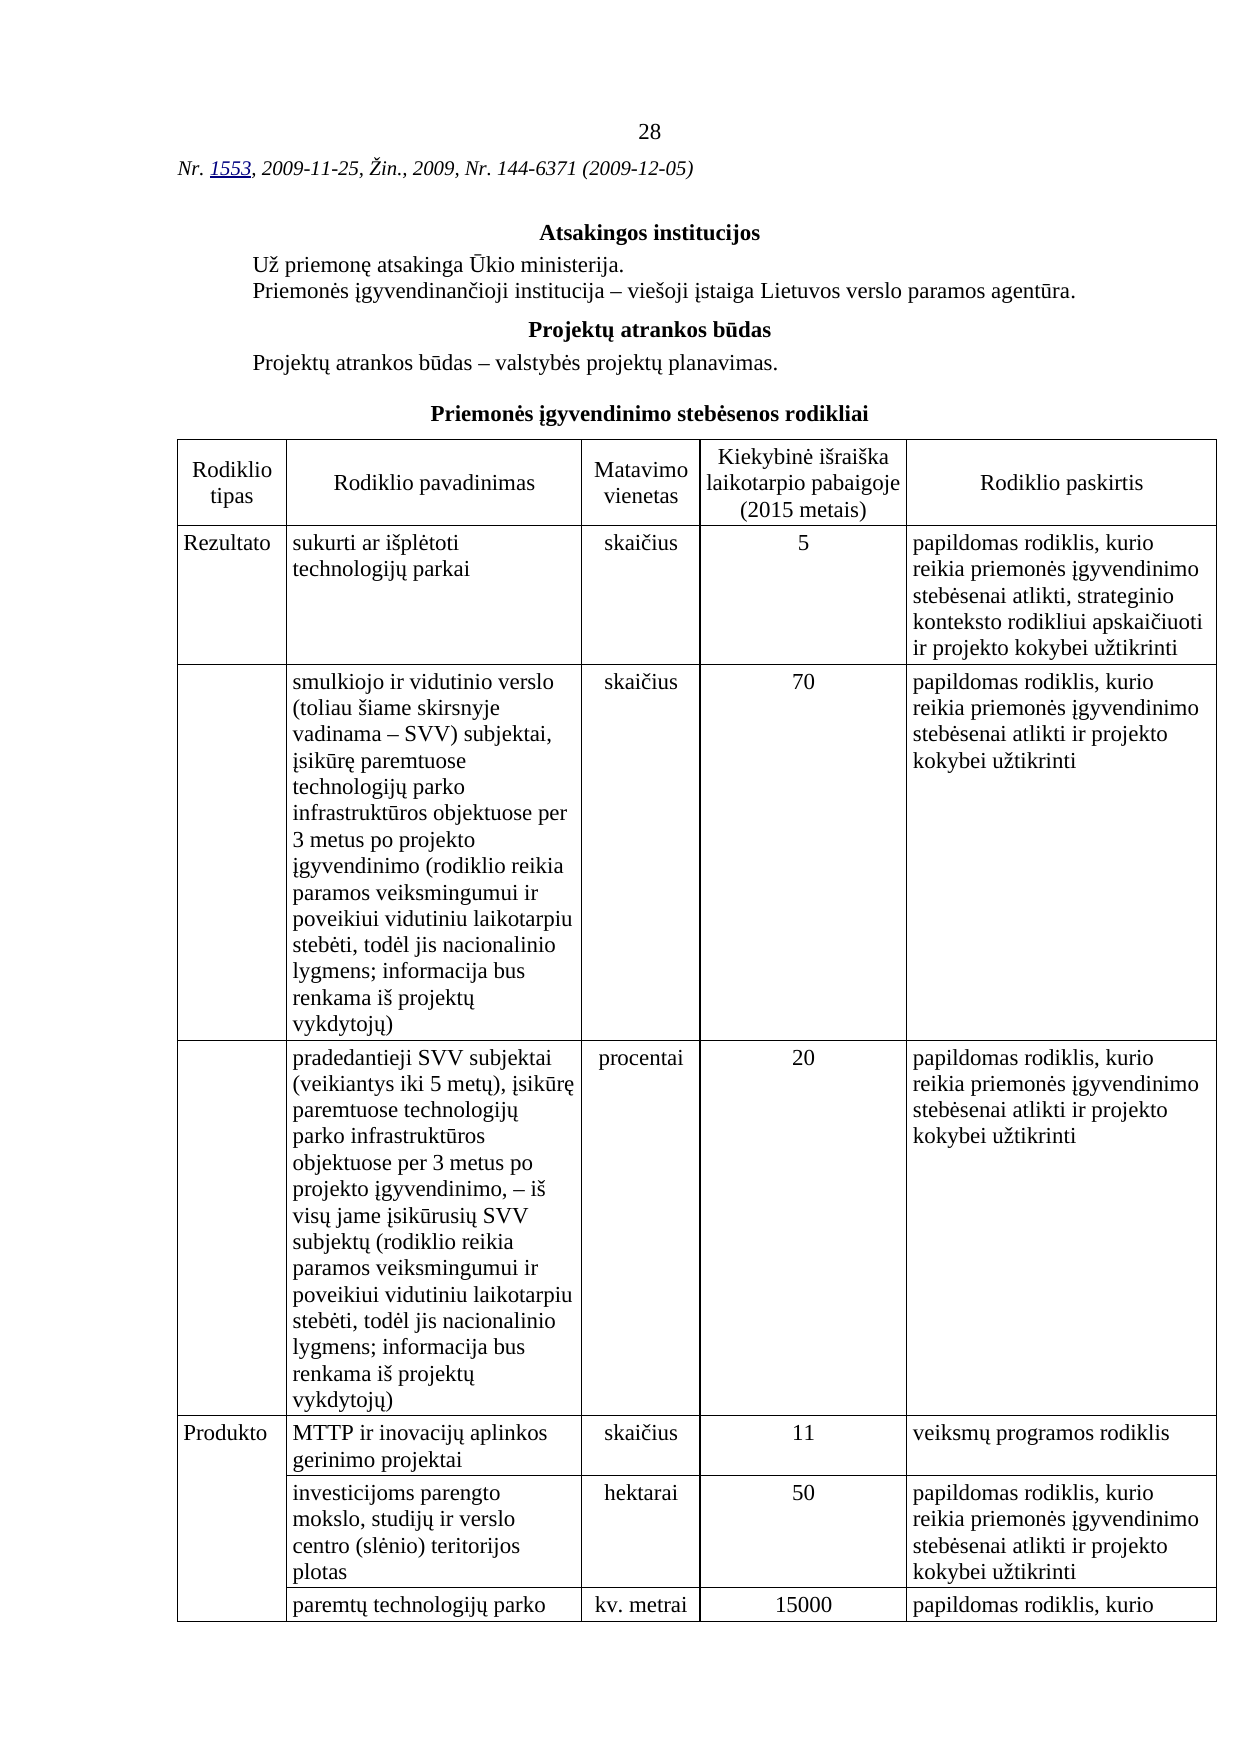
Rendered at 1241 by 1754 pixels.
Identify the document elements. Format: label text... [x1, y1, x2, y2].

text Už priemonę atsakinga Ūkio ministerija. [177, 251, 1122, 277]
table_cell 20 [701, 1041, 906, 1415]
table_cell papildomas rodiklis, kurio [907, 1588, 1216, 1621]
table_header Rodiklio tipas [178, 440, 286, 525]
table_cell [178, 1041, 286, 1415]
table_cell veiksmų programos rodiklis [907, 1416, 1216, 1475]
table_cell papildomas rodiklis, kurio reikia priemonės įgyvendinimo stebėsenai atlikti ir projekto kokybei užtikrinti [907, 1041, 1216, 1415]
table_cell 5 [701, 526, 906, 664]
table_cell hektarai [582, 1476, 699, 1587]
table_cell [178, 665, 286, 1039]
table_cell skaičius [582, 1416, 699, 1475]
table_cell procentai [582, 1041, 699, 1415]
table_cell papildomas rodiklis, kurio reikia priemonės įgyvendinimo stebėsenai atlikti, strateginio konteksto rodikliui apskaičiuoti ir projekto kokybei užtikrinti [907, 526, 1216, 664]
table_cell 70 [701, 665, 906, 1039]
table_cell kv. metrai [582, 1588, 699, 1621]
table_cell investicijoms parengto mokslo, studijų ir verslo centro (slėnio) teritorijos plotas [287, 1476, 581, 1587]
table_header Matavimo vienetas [582, 440, 699, 525]
table_cell 11 [701, 1416, 906, 1475]
table_cell MTTP ir inovacijų aplinkos gerinimo projektai [287, 1416, 581, 1475]
table_header Rodiklio pavadinimas [287, 440, 581, 525]
table_cell skaičius [582, 526, 699, 664]
text Projektų atrankos būdas – valstybės projektų planavimas. [177, 349, 1122, 375]
text Projektų atrankos būdas [177, 316, 1122, 343]
table_cell pradedantieji SVV subjektai (veikiantys iki 5 metų), įsikūrę paremtuose technologijų parko infrastruktūros objektuose per 3 metus po projekto įgyvendinimo, – iš visų jame įsikūrusių SVV subjektų (rodiklio reikia paramos veiksmingumui ir poveikiui vidutiniu laikotarpiu stebėti, todėl jis nacionalinio lygmens; informacija bus renkama iš projektų vykdytojų) [287, 1041, 581, 1415]
table_header Kiekybinė išraiška laikotarpio pabaigoje (2015 metais) [701, 440, 906, 525]
table_cell papildomas rodiklis, kurio reikia priemonės įgyvendinimo stebėsenai atlikti ir projekto kokybei užtikrinti [907, 665, 1216, 1039]
table_cell paremtų technologijų parko [287, 1588, 581, 1621]
table_cell Produkto [178, 1416, 286, 1621]
table_cell 15000 [701, 1588, 906, 1621]
table_cell Rezultato [178, 526, 286, 664]
table_cell smulkiojo ir vidutinio verslo (toliau šiame skirsnyje vadinama – SVV) subjektai, įsikūrę paremtuose technologijų parko infrastruktūros objektuose per 3 metus po projekto įgyvendinimo (rodiklio reikia paramos veiksmingumui ir poveikiui vidutiniu laikotarpiu stebėti, todėl jis nacionalinio lygmens; informacija bus renkama iš projektų vykdytojų) [287, 665, 581, 1039]
table_cell sukurti ar išplėtoti technologijų parkai [287, 526, 581, 664]
table_cell papildomas rodiklis, kurio reikia priemonės įgyvendinimo stebėsenai atlikti ir projekto kokybei užtikrinti [907, 1476, 1216, 1587]
text Priemonės įgyvendinančioji institucija – viešoji įstaiga Lietuvos verslo paramos agentūra. [177, 277, 1122, 304]
table_cell skaičius [582, 665, 699, 1039]
table_cell 50 [701, 1476, 906, 1587]
table_header Rodiklio paskirtis [907, 440, 1216, 525]
text Nr. 1553, 2009-11-25, Žin., 2009, Nr. 144-6371 (2009-12-05) [177, 156, 1122, 180]
text Priemonės įgyvendinimo stebėsenos rodikliai [177, 400, 1122, 427]
text Atsakingos institucijos [177, 218, 1122, 245]
